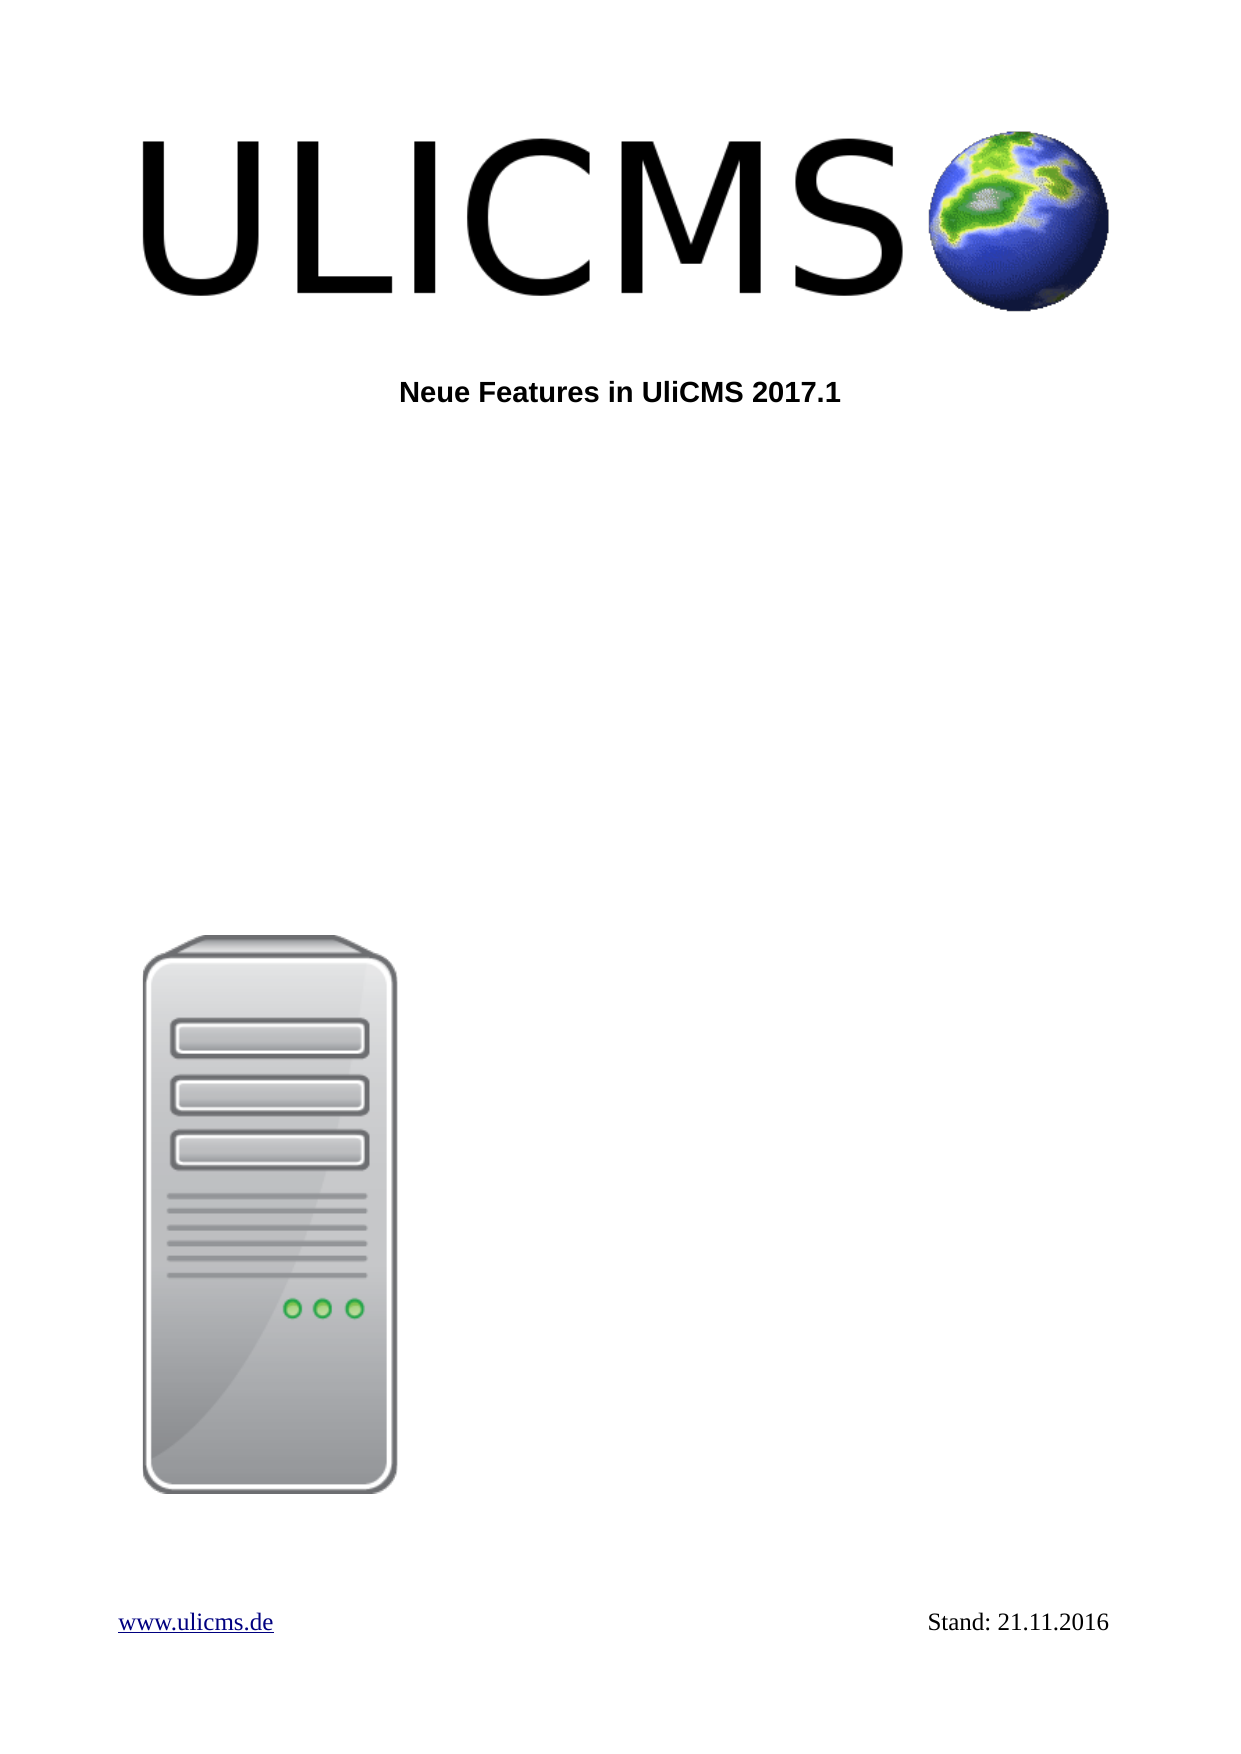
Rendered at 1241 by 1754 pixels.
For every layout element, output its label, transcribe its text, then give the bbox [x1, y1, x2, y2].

picture [142, 935, 398, 1494]
subtitle Neue Features in UliCMS 2017.1 [118, 375, 1122, 408]
picture [115, 118, 1117, 321]
